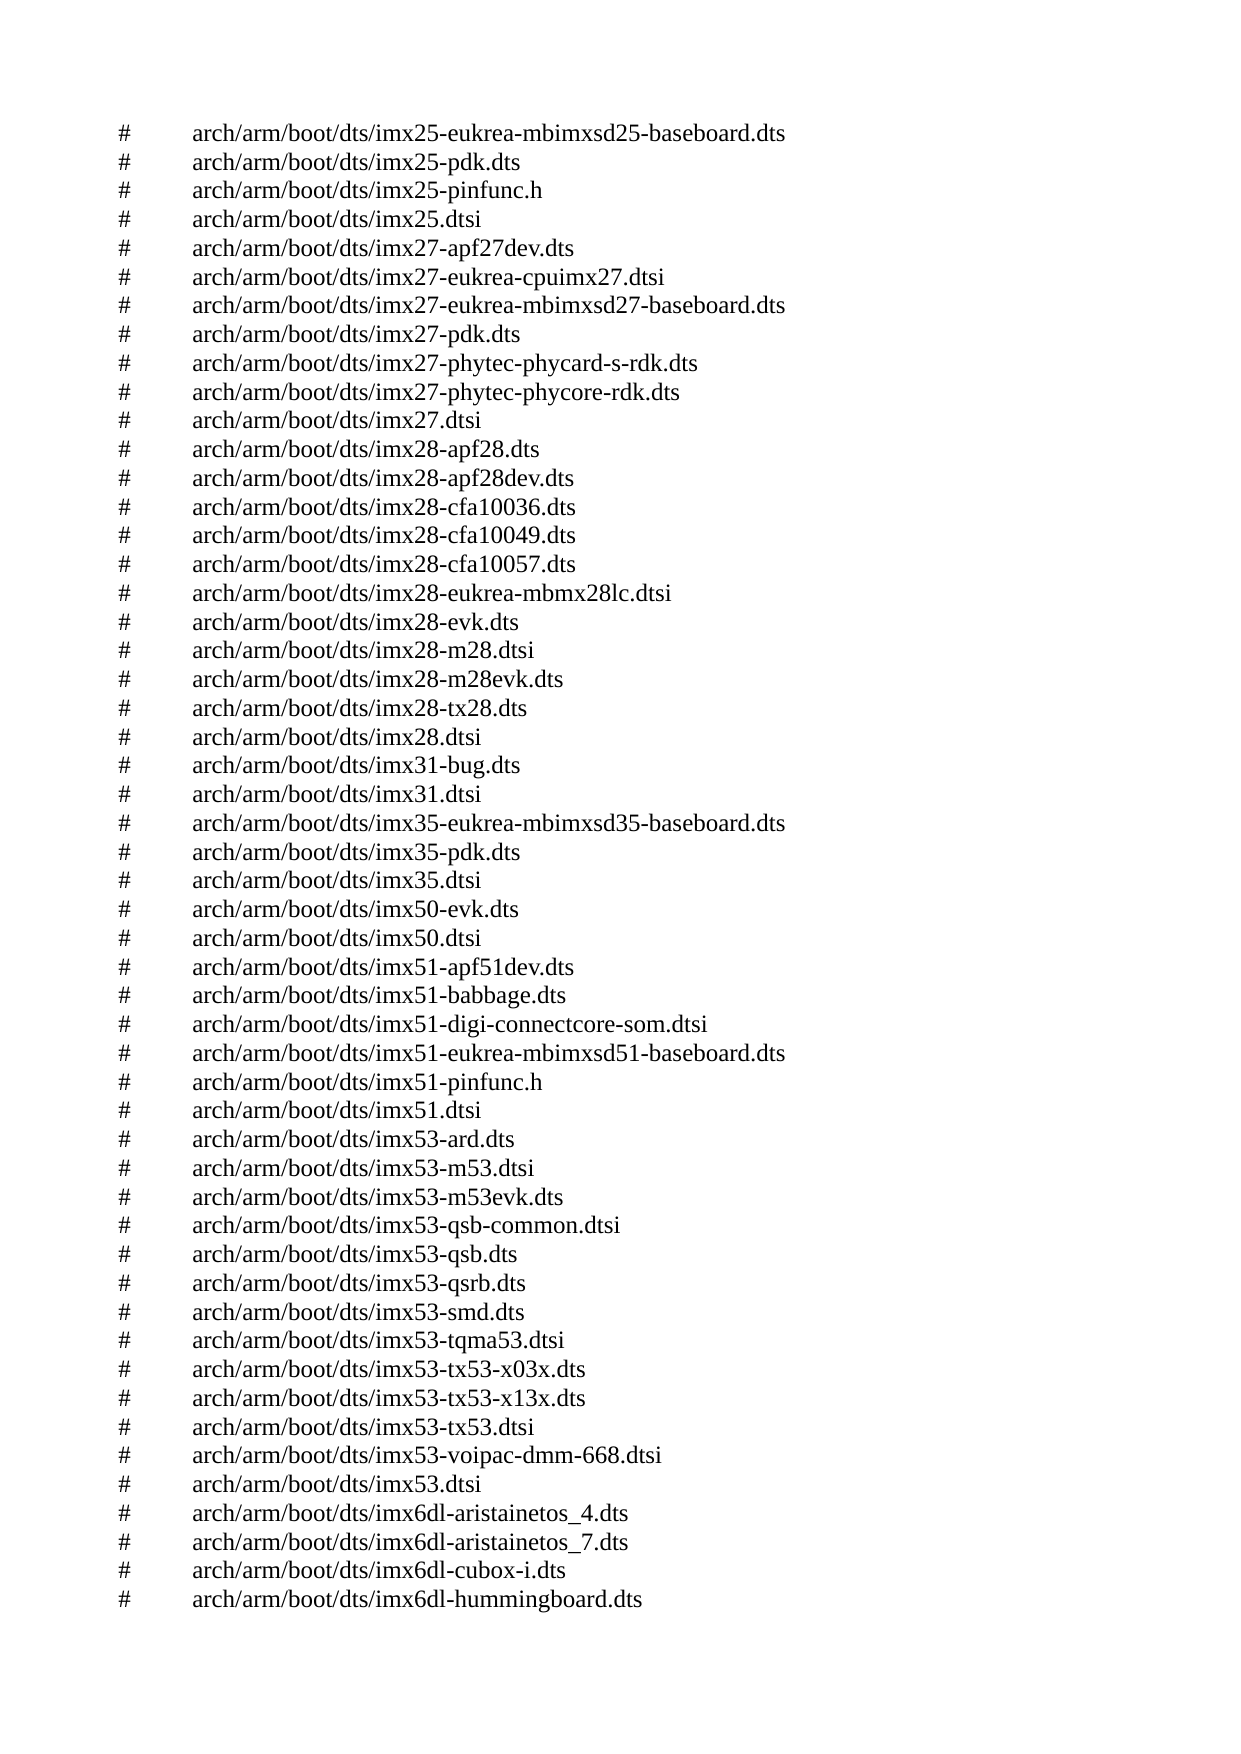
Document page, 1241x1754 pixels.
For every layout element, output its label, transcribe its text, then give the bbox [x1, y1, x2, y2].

text # arch/arm/boot/dts/imx6dl-cubox-i.dts [118, 1556, 1122, 1584]
text # arch/arm/boot/dts/imx25-pinfunc.h [118, 176, 1122, 204]
text # arch/arm/boot/dts/imx51-babbage.dts [118, 981, 1122, 1009]
text # arch/arm/boot/dts/imx35.dtsi [118, 866, 1122, 894]
text # arch/arm/boot/dts/imx6dl-hummingboard.dts [118, 1584, 1122, 1613]
text # arch/arm/boot/dts/imx53-voipac-dmm-668.dtsi [118, 1441, 1122, 1469]
text # arch/arm/boot/dts/imx28-eukrea-mbmx28lc.dtsi [118, 578, 1122, 607]
text # arch/arm/boot/dts/imx53-tx53.dtsi [118, 1412, 1122, 1441]
text # arch/arm/boot/dts/imx35-pdk.dts [118, 837, 1122, 866]
text # arch/arm/boot/dts/imx35-eukrea-mbimxsd35-baseboard.dts [118, 808, 1122, 837]
text # arch/arm/boot/dts/imx28-m28evk.dts [118, 664, 1122, 693]
text # arch/arm/boot/dts/imx53-qsb.dts [118, 1239, 1122, 1268]
text # arch/arm/boot/dts/imx53.dtsi [118, 1469, 1122, 1498]
text # arch/arm/boot/dts/imx27-eukrea-mbimxsd27-baseboard.dts [118, 291, 1122, 319]
text # arch/arm/boot/dts/imx6dl-aristainetos_4.dts [118, 1498, 1122, 1527]
text # arch/arm/boot/dts/imx6dl-aristainetos_7.dts [118, 1527, 1122, 1556]
text # arch/arm/boot/dts/imx53-tx53-x03x.dts [118, 1354, 1122, 1383]
text # arch/arm/boot/dts/imx25-pdk.dts [118, 147, 1122, 176]
text # arch/arm/boot/dts/imx28-cfa10049.dts [118, 521, 1122, 549]
text # arch/arm/boot/dts/imx28-evk.dts [118, 607, 1122, 636]
text # arch/arm/boot/dts/imx27-apf27dev.dts [118, 233, 1122, 262]
text # arch/arm/boot/dts/imx51-pinfunc.h [118, 1067, 1122, 1096]
text # arch/arm/boot/dts/imx51-eukrea-mbimxsd51-baseboard.dts [118, 1038, 1122, 1067]
text # arch/arm/boot/dts/imx28-apf28dev.dts [118, 463, 1122, 492]
text # arch/arm/boot/dts/imx51.dtsi [118, 1096, 1122, 1124]
text # arch/arm/boot/dts/imx27-phytec-phycard-s-rdk.dts [118, 348, 1122, 377]
text # arch/arm/boot/dts/imx25-eukrea-mbimxsd25-baseboard.dts [118, 118, 1122, 147]
text # arch/arm/boot/dts/imx53-tx53-x13x.dts [118, 1383, 1122, 1412]
text # arch/arm/boot/dts/imx27-pdk.dts [118, 319, 1122, 348]
text # arch/arm/boot/dts/imx53-smd.dts [118, 1297, 1122, 1326]
text # arch/arm/boot/dts/imx28-tx28.dts [118, 693, 1122, 722]
text # arch/arm/boot/dts/imx51-digi-connectcore-som.dtsi [118, 1009, 1122, 1038]
text # arch/arm/boot/dts/imx28.dtsi [118, 722, 1122, 751]
text # arch/arm/boot/dts/imx53-qsb-common.dtsi [118, 1211, 1122, 1239]
text # arch/arm/boot/dts/imx53-qsrb.dts [118, 1268, 1122, 1297]
text # arch/arm/boot/dts/imx53-tqma53.dtsi [118, 1326, 1122, 1354]
text # arch/arm/boot/dts/imx31-bug.dts [118, 751, 1122, 779]
text # arch/arm/boot/dts/imx27-phytec-phycore-rdk.dts [118, 377, 1122, 406]
text # arch/arm/boot/dts/imx28-cfa10036.dts [118, 492, 1122, 521]
text # arch/arm/boot/dts/imx51-apf51dev.dts [118, 952, 1122, 981]
text # arch/arm/boot/dts/imx53-m53.dtsi [118, 1153, 1122, 1182]
text # arch/arm/boot/dts/imx28-m28.dtsi [118, 636, 1122, 664]
text # arch/arm/boot/dts/imx27.dtsi [118, 406, 1122, 434]
text # arch/arm/boot/dts/imx28-cfa10057.dts [118, 549, 1122, 578]
text # arch/arm/boot/dts/imx28-apf28.dts [118, 434, 1122, 463]
text # arch/arm/boot/dts/imx31.dtsi [118, 779, 1122, 808]
text # arch/arm/boot/dts/imx25.dtsi [118, 204, 1122, 233]
text # arch/arm/boot/dts/imx53-m53evk.dts [118, 1182, 1122, 1211]
text # arch/arm/boot/dts/imx50-evk.dts [118, 894, 1122, 923]
text # arch/arm/boot/dts/imx50.dtsi [118, 923, 1122, 952]
text # arch/arm/boot/dts/imx53-ard.dts [118, 1124, 1122, 1153]
text # arch/arm/boot/dts/imx27-eukrea-cpuimx27.dtsi [118, 262, 1122, 291]
